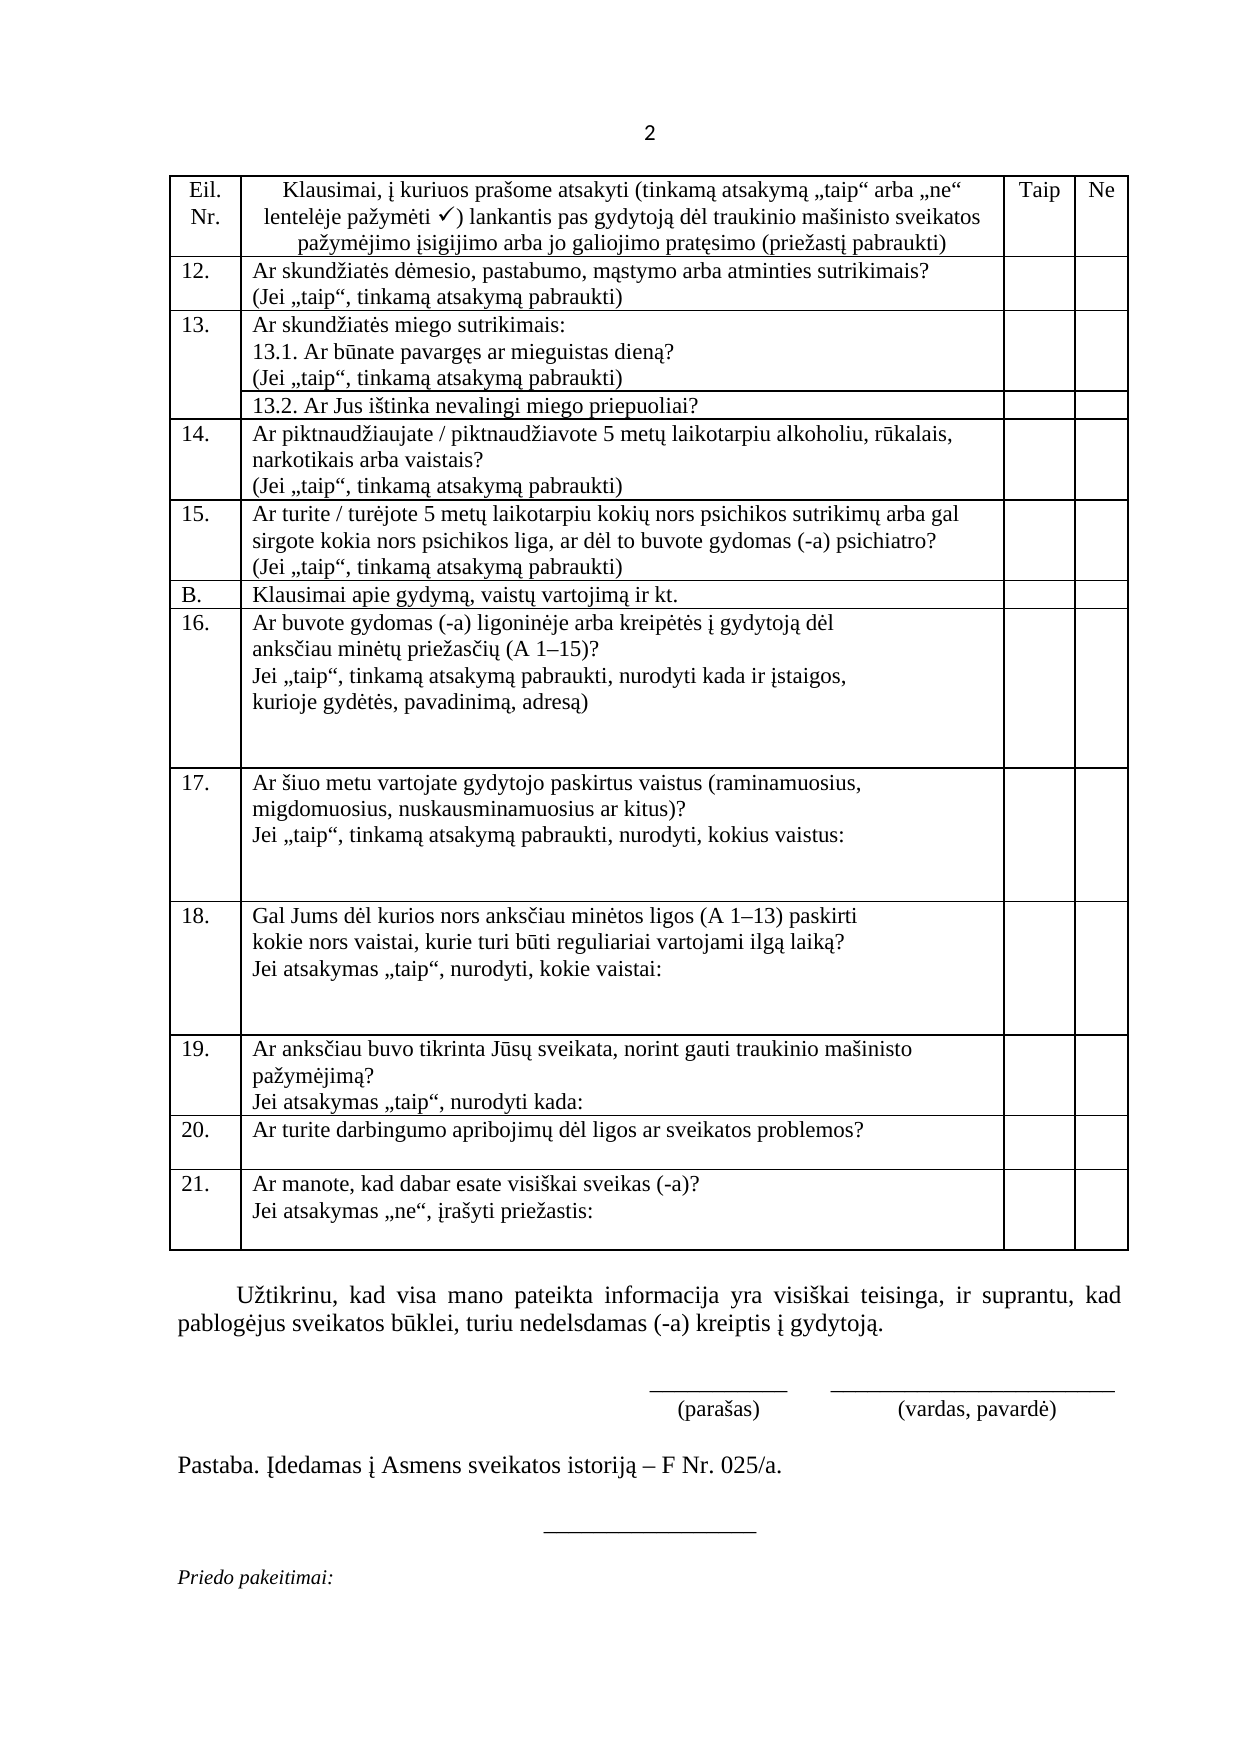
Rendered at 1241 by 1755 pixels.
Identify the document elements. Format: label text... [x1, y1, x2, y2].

table_cell Ar skundžiatės dėmesio, pastabumo, mąstymo arba atminties sutrikimais? (Jei „taip“, tinkamą atsakymą pabraukti) [242, 257, 1003, 310]
table_cell [1005, 1116, 1074, 1169]
table_cell [1076, 501, 1127, 579]
table_cell [1005, 1036, 1074, 1114]
table_cell Gal Jums dėl kurios nors anksčiau minėtos ligos (A 1–13) paskirti kokie nors vaistai, kurie turi būti reguliariai vartojami ilgą laiką? Jei atsakymas „taip“, nurodyti, kokie vaistai: [242, 902, 1003, 1034]
table_cell Ar turite / turėjote 5 metų laikotarpiu kokių nors psichikos sutrikimų arba gal sirgote kokia nors psichikos liga, ar dėl to buvote gydomas (-a) psichiatro? (Jei „taip“, tinkamą atsakymą pabraukti) [242, 501, 1003, 579]
table_cell [1076, 1116, 1127, 1169]
table_cell [1005, 257, 1074, 310]
table_cell [1005, 311, 1074, 390]
table_header Taip [1005, 177, 1074, 256]
table_cell 15. [171, 501, 240, 579]
table_cell [1005, 501, 1074, 579]
table_cell 19. [171, 1036, 240, 1114]
table_cell 21. [171, 1170, 240, 1249]
table_cell Ar turite darbingumo apribojimų dėl ligos ar sveikatos problemos? [242, 1116, 1003, 1169]
text Priedo pakeitimai: [177, 1565, 1122, 1589]
table_cell [1076, 609, 1127, 767]
text Pastaba. Įdedamas į Asmens sveikatos istoriją – F Nr. 025/a. [177, 1450, 1033, 1478]
table_cell B. [171, 581, 240, 607]
text ___________ [649, 1366, 1122, 1395]
table_cell 20. [171, 1116, 240, 1169]
table_cell [1005, 902, 1074, 1034]
table_cell 16. [171, 609, 240, 767]
table_cell 17. [171, 769, 240, 901]
table_cell [1005, 581, 1074, 607]
table_cell [1076, 769, 1127, 901]
table_cell Ar manote, kad dabar esate visiškai sveikas (-a)? Jei atsakymas „ne“, įrašyti priežastis: [242, 1170, 1003, 1249]
text (parašas) (vardas, pavardė) [677, 1395, 1122, 1421]
table_cell [1005, 420, 1074, 499]
table_cell 13.2. Ar Jus ištinka nevalingi miego priepuoliai? [242, 392, 1003, 418]
table_cell 12. [171, 257, 240, 310]
table_cell Ar buvote gydomas (-a) ligoninėje arba kreipėtės į gydytoją dėl anksčiau minėtų priežasčių (A 1–15)? Jei „taip“, tinkamą atsakymą pabraukti, nurodyti kada ir įstaigos, kurioje gydėtės, pavadinimą, adresą) [242, 609, 1003, 767]
table_cell [1076, 1170, 1127, 1249]
table_cell 13. [171, 311, 240, 418]
text _________________ [177, 1507, 1122, 1536]
table_cell 18. [171, 902, 240, 1034]
table_header Klausimai, į kuriuos prašome atsakyti (tinkamą atsakymą „taip“ arba „ne“ lentelėje pažymėti üv) lankantis pas gydytoją dėl traukinio mašinisto sveikatos pažymėjimo įsigijimo arba jo galiojimo pratęsimo (priežastį pabraukti) [242, 177, 1003, 256]
table_header Ne [1076, 177, 1127, 256]
table_cell [1076, 392, 1127, 418]
table_cell Klausimai apie gydymą, vaistų vartojimą ir kt. [242, 581, 1003, 607]
table_cell Ar šiuo metu vartojate gydytojo paskirtus vaistus (raminamuosius, migdomuosius, nuskausminamuosius ar kitus)? Jei „taip“, tinkamą atsakymą pabraukti, nurodyti, kokius vaistus: [242, 769, 1003, 901]
table_cell 14. [171, 420, 240, 499]
table_cell [1005, 392, 1074, 418]
table_cell [1076, 1036, 1127, 1114]
table_cell [1076, 257, 1127, 310]
table_header Eil. Nr. [171, 177, 240, 256]
table_cell [1076, 420, 1127, 499]
table_cell [1076, 581, 1127, 607]
table_cell Ar anksčiau buvo tikrinta Jūsų sveikata, norint gauti traukinio mašinisto pažymėjimą? Jei atsakymas „taip“, nurodyti kada: [242, 1036, 1003, 1114]
table_cell [1005, 769, 1074, 901]
table_cell [1076, 311, 1127, 390]
table_cell Ar piktnaudžiaujate / piktnaudžiavote 5 metų laikotarpiu alkoholiu, rūkalais, narkotikais arba vaistais? (Jei „taip“, tinkamą atsakymą pabraukti) [242, 420, 1003, 499]
table_cell Ar skundžiatės miego sutrikimais: 13.1. Ar būnate pavargęs ar mieguistas dieną? (Jei „taip“, tinkamą atsakymą pabraukti) [242, 311, 1003, 390]
table_cell [1005, 1170, 1074, 1249]
table_cell [1076, 902, 1127, 1034]
table_cell [1005, 609, 1074, 767]
text Užtikrinu, kad visa mano pateikta informacija yra visiškai teisinga, ir suprantu, kad pablogėjus sveikatos būklei, turiu nedelsdamas (-a) kreiptis į gydytoją. [177, 1280, 1122, 1337]
